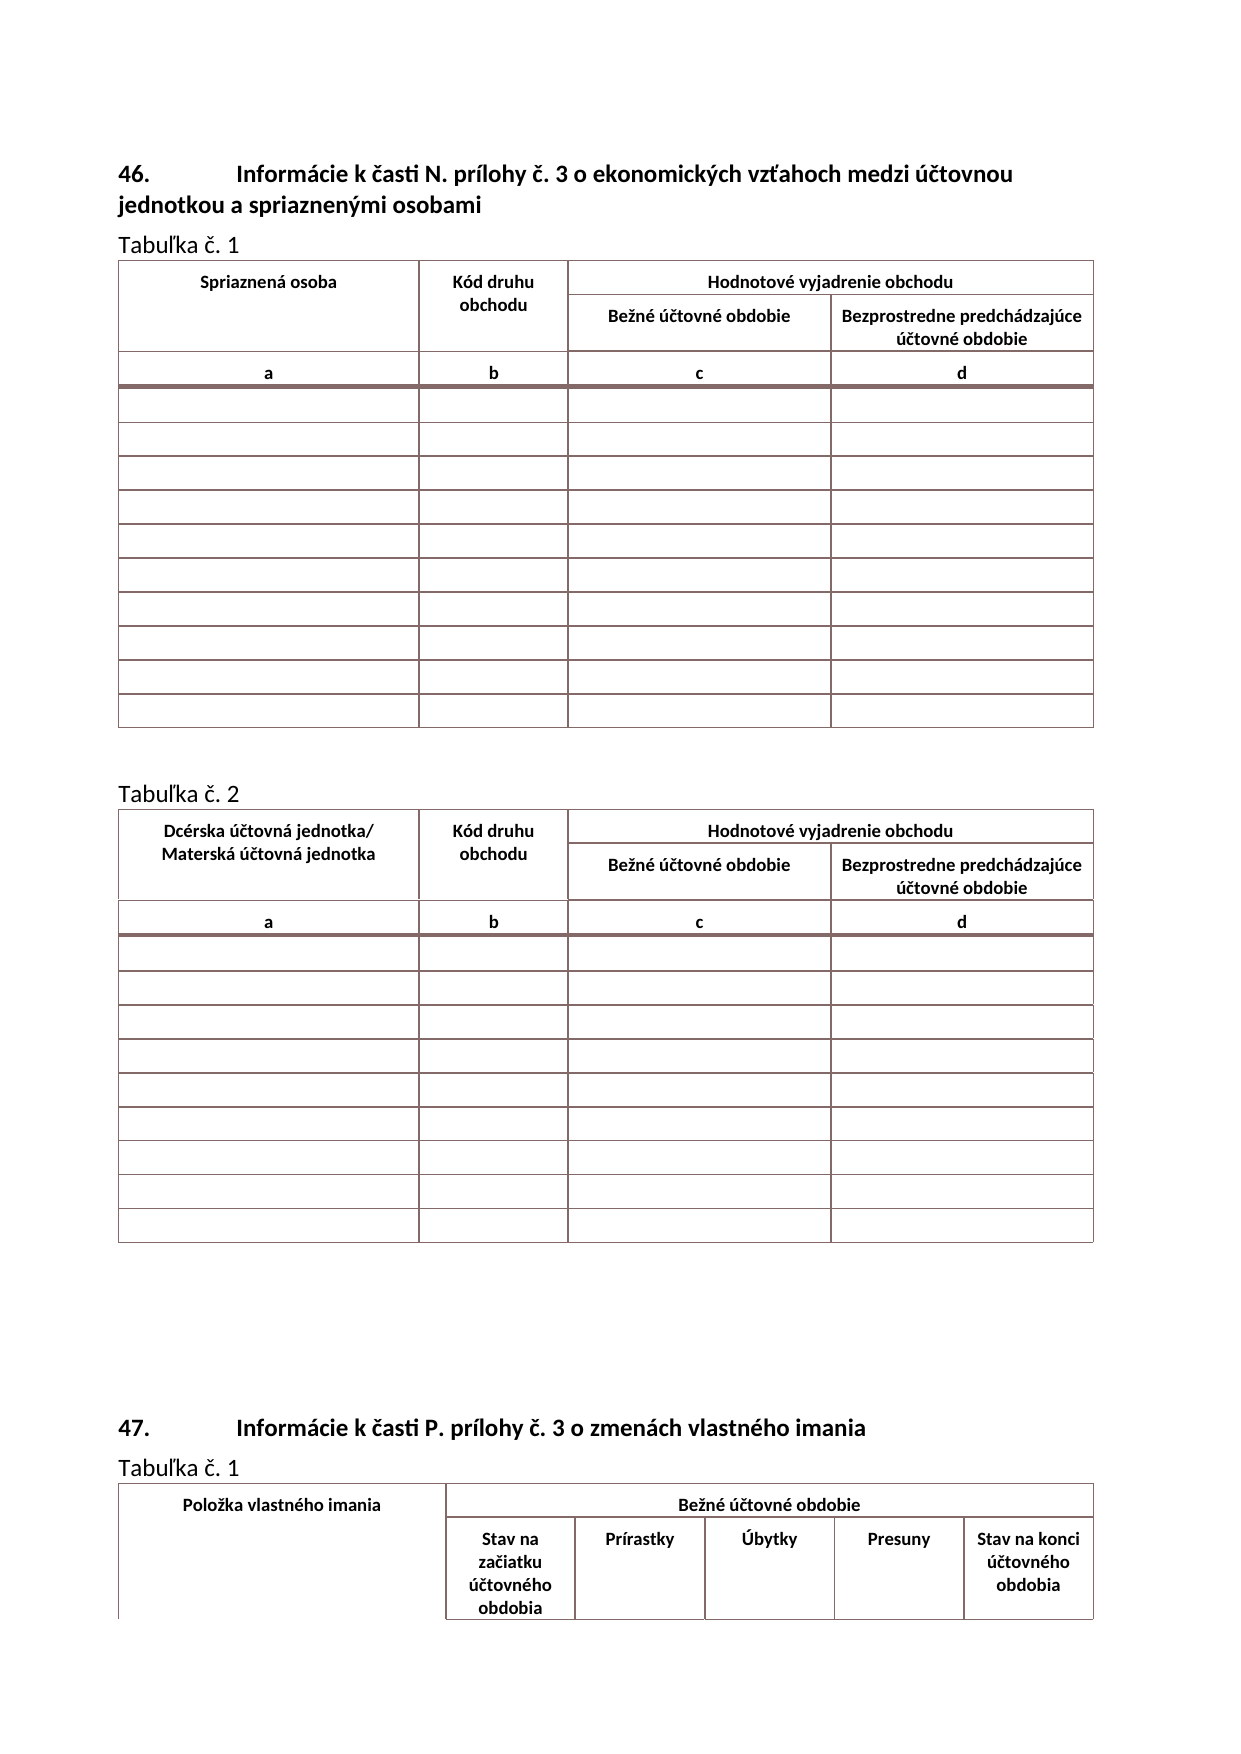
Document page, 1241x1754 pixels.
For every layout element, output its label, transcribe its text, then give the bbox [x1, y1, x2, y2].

table_cell [420, 1074, 567, 1106]
table_cell [832, 1108, 1093, 1140]
text 47. Informácie k časti P. prílohy č. 3 o zmenách vlastného imania [118, 1412, 1122, 1442]
table_cell [119, 1175, 418, 1208]
table_cell [119, 627, 418, 659]
table_cell [420, 491, 567, 523]
table_header Hodnotové vyjadrenie obchodu [569, 810, 1093, 842]
table_cell [832, 559, 1093, 591]
table_cell [420, 525, 567, 557]
table_cell [420, 593, 567, 625]
table_cell Bežné účtovné obdobie [569, 844, 830, 899]
table_header Hodnotové vyjadrenie obchodu [569, 261, 1093, 294]
table_cell d [832, 352, 1093, 384]
table_cell b [420, 901, 567, 933]
table_cell Stav na začiatku účtovného obdobia [447, 1518, 574, 1619]
table_cell [832, 593, 1093, 625]
table_cell [119, 1108, 418, 1140]
table_cell [832, 1141, 1093, 1174]
table_cell [569, 389, 830, 422]
table_cell [119, 491, 418, 523]
table_cell d [832, 901, 1093, 933]
table_cell [569, 627, 830, 659]
table_cell b [420, 352, 567, 384]
table_header Kód druhu obchodu [420, 261, 567, 351]
table_cell Bežné účtovné obdobie [569, 295, 830, 350]
table_cell Bezprostredne predchádzajúce účtovné obdobie [832, 844, 1093, 899]
table_cell [420, 423, 567, 455]
text 46. Informácie k časti N. prílohy č. 3 o ekonomických vzťahoch medzi účtovnou jednotkou a spriaznenými osobami [118, 159, 1122, 220]
table_cell [569, 491, 830, 523]
table_cell Stav na konci účtovného obdobia [965, 1518, 1093, 1619]
table_header Bežné účtovné obdobie [447, 1484, 1093, 1516]
table_cell [832, 1040, 1093, 1072]
text Tabuľka č. 1 [118, 1452, 1122, 1483]
table_cell [119, 593, 418, 625]
text Tabuľka č. 2 [118, 778, 1122, 809]
table_cell [569, 1141, 830, 1174]
table_cell c [569, 352, 830, 384]
table_cell [119, 695, 418, 727]
table_cell [119, 937, 418, 970]
table_cell [569, 593, 830, 625]
table_cell [569, 423, 830, 455]
table_cell [832, 1175, 1093, 1208]
table_cell [832, 491, 1093, 523]
table_cell [119, 972, 418, 1004]
table_cell [420, 1175, 567, 1208]
text Tabuľka č. 1 [118, 230, 1122, 260]
table_cell [569, 1040, 830, 1072]
table_cell Úbytky [706, 1518, 834, 1619]
table_cell [420, 1108, 567, 1140]
table_cell [569, 1006, 830, 1038]
table_header Kód druhu obchodu [420, 810, 567, 899]
table_cell c [569, 901, 830, 933]
table_cell [832, 972, 1093, 1004]
table_cell [119, 559, 418, 591]
table_cell [119, 1141, 418, 1174]
table_cell Presuny [835, 1518, 963, 1619]
table_cell [420, 1209, 567, 1242]
table_cell [569, 937, 830, 970]
table_cell [119, 1209, 418, 1242]
table_cell Bezprostredne predchádzajúce účtovné obdobie [832, 295, 1093, 350]
table_cell [569, 559, 830, 591]
table_cell [569, 457, 830, 489]
table_cell [832, 1074, 1093, 1106]
table_cell [832, 1006, 1093, 1038]
table_cell [119, 457, 418, 489]
table_cell [420, 457, 567, 489]
table_cell [832, 525, 1093, 557]
table_cell [832, 457, 1093, 489]
table_cell [569, 1209, 830, 1242]
table_cell [119, 1006, 418, 1038]
table_cell [832, 937, 1093, 970]
table_cell [420, 972, 567, 1004]
table_cell [119, 525, 418, 557]
table_cell Prírastky [576, 1518, 704, 1619]
table_header Spriaznená osoba [119, 261, 418, 351]
table_cell [119, 389, 418, 422]
table_cell [832, 695, 1093, 727]
table_cell [119, 661, 418, 693]
table_cell [420, 937, 567, 970]
table_cell [119, 1074, 418, 1106]
table_header Dcérska účtovná jednotka/ Materská účtovná jednotka [119, 810, 418, 899]
table_cell [420, 1006, 567, 1038]
table_cell [832, 627, 1093, 659]
table_cell [569, 695, 830, 727]
table_cell [420, 627, 567, 659]
table_cell [832, 423, 1093, 455]
table_cell [119, 423, 418, 455]
table_cell [832, 1209, 1093, 1242]
table_header Položka vlastného imania [119, 1484, 445, 1619]
table_cell [569, 1175, 830, 1208]
table_cell [569, 661, 830, 693]
table_cell [420, 661, 567, 693]
table_cell [420, 1040, 567, 1072]
table_cell [420, 695, 567, 727]
table_cell [569, 525, 830, 557]
table_cell [420, 559, 567, 591]
table_cell a [119, 901, 418, 933]
table_cell [119, 1040, 418, 1072]
table_cell [832, 389, 1093, 422]
table_cell [832, 661, 1093, 693]
table_cell [569, 972, 830, 1004]
table_cell [420, 1141, 567, 1174]
table_cell [569, 1074, 830, 1106]
table_cell [420, 389, 567, 422]
table_cell [569, 1108, 830, 1140]
table_cell a [119, 352, 418, 384]
